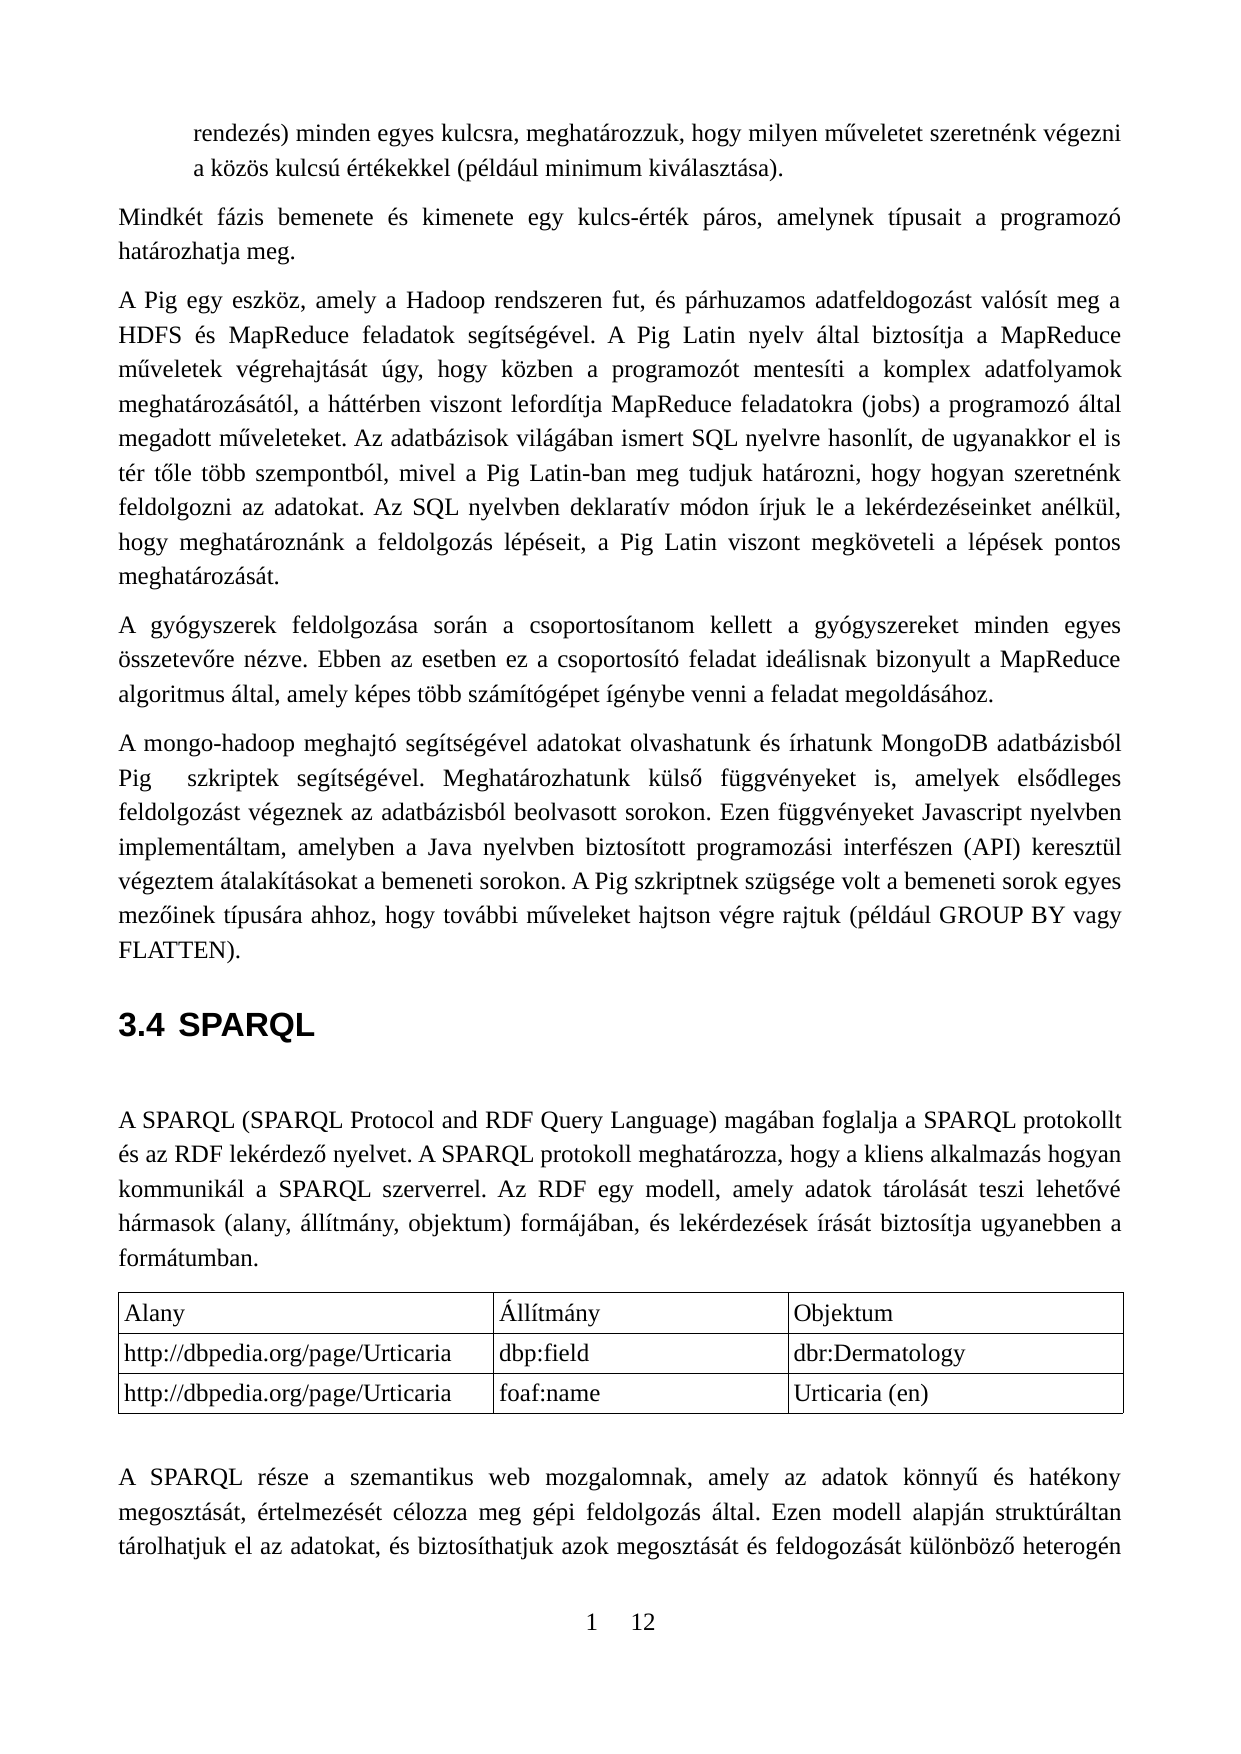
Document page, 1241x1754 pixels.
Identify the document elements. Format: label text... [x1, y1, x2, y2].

subtitle A SPARQL része a szemantikus web mozgalomnak, amely az adatok könnyű és hatékony megosztását, értelmezését célozza meg gépi feldolgozás által. Ezen modell alapján struktúráltan tárolhatjuk el az adatokat, és biztosíthatjuk azok megosztását és feldogozását különböző heterogén [118, 1462, 1122, 1560]
table_cell Urticaria (en) [789, 1374, 1123, 1413]
table_cell http://dbpedia.org/page/Urticaria [119, 1374, 493, 1413]
table_header Állítmány [494, 1293, 788, 1332]
subtitle rendezés) minden egyes kulcsra, meghatározzuk, hogy milyen műveletet szeretnénk végezni a közös kulcsú értékekkel (például minimum kiválasztása). [156, 118, 1122, 181]
table_header Alany [119, 1293, 493, 1332]
subtitle A gyógyszerek feldolgozása során a csoportosítanom kellett a gyógyszereket minden egyes összetevőre nézve. Ebben az esetben ez a csoportosító feladat ideálisnak bizonyult a MapReduce algoritmus által, amely képes több számítógépet ígénybe venni a feladat megoldásához. [118, 610, 1122, 708]
subtitle A SPARQL (SPARQL Protocol and RDF Query Language) magában foglalja a SPARQL protokollt és az RDF lekérdező nyelvet. A SPARQL protokoll meghatározza, hogy a kliens alkalmazás hogyan kommunikál a SPARQL szerverrel. Az RDF egy modell, amely adatok tárolását teszi lehetővé hármasok (alany, állítmány, objektum) formájában, és lekérdezések írását biztosítja ugyanebben a formátumban. [118, 1105, 1122, 1272]
subtitle A Pig egy eszköz, amely a Hadoop rendszeren fut, és párhuzamos adatfeldogozást valósít meg a HDFS és MapReduce feladatok segítségével. A Pig Latin nyelv által biztosítja a MapReduce műveletek végrehajtását úgy, hogy közben a programozót mentesíti a komplex adatfolyamok meghatározásától, a háttérben viszont lefordítja MapReduce feladatokra (jobs) a programozó által megadott műveleteket. Az adatbázisok világában ismert SQL nyelvre hasonlít, de ugyanakkor el is tér tőle több szempontból, mivel a Pig Latin-ban meg tudjuk határozni, hogy hogyan szeretnénk feldolgozni az adatokat. Az SQL nyelvben deklaratív módon írjuk le a lekérdezéseinket anélkül, hogy meghatároznánk a feldolgozás lépéseit, a Pig Latin viszont megköveteli a lépések pontos meghatározását. [118, 285, 1122, 590]
subtitle Mindkét fázis bemenete és kimenete egy kulcs-érték páros, amelynek típusait a programozó határozhatja meg. [118, 202, 1122, 265]
table_cell dbr:Dermatology [789, 1334, 1123, 1373]
table_cell http://dbpedia.org/page/Urticaria [119, 1334, 493, 1373]
table_header Objektum [789, 1293, 1123, 1332]
subtitle A mongo-hadoop meghajtó segítségével adatokat olvashatunk és írhatunk MongoDB adatbázisból Pig szkriptek segítségével. Meghatározhatunk külső függvényeket is, amelyek elsődleges feldolgozást végeznek az adatbázisból beolvasott sorokon. Ezen függvényeket Javascript nyelvben implementáltam, amelyben a Java nyelvben biztosított programozási interfészen (API) keresztül végeztem átalakításokat a bemeneti sorokon. A Pig szkriptnek szügsége volt a bemeneti sorok egyes mezőinek típusára ahhoz, hogy további műveleket hajtson végre rajtuk (például GROUP BY vagy FLATTEN). [118, 728, 1122, 964]
table_cell dbp:field [494, 1334, 788, 1373]
subtitle SPARQL [118, 1005, 1122, 1043]
table_cell foaf:name [494, 1374, 788, 1413]
